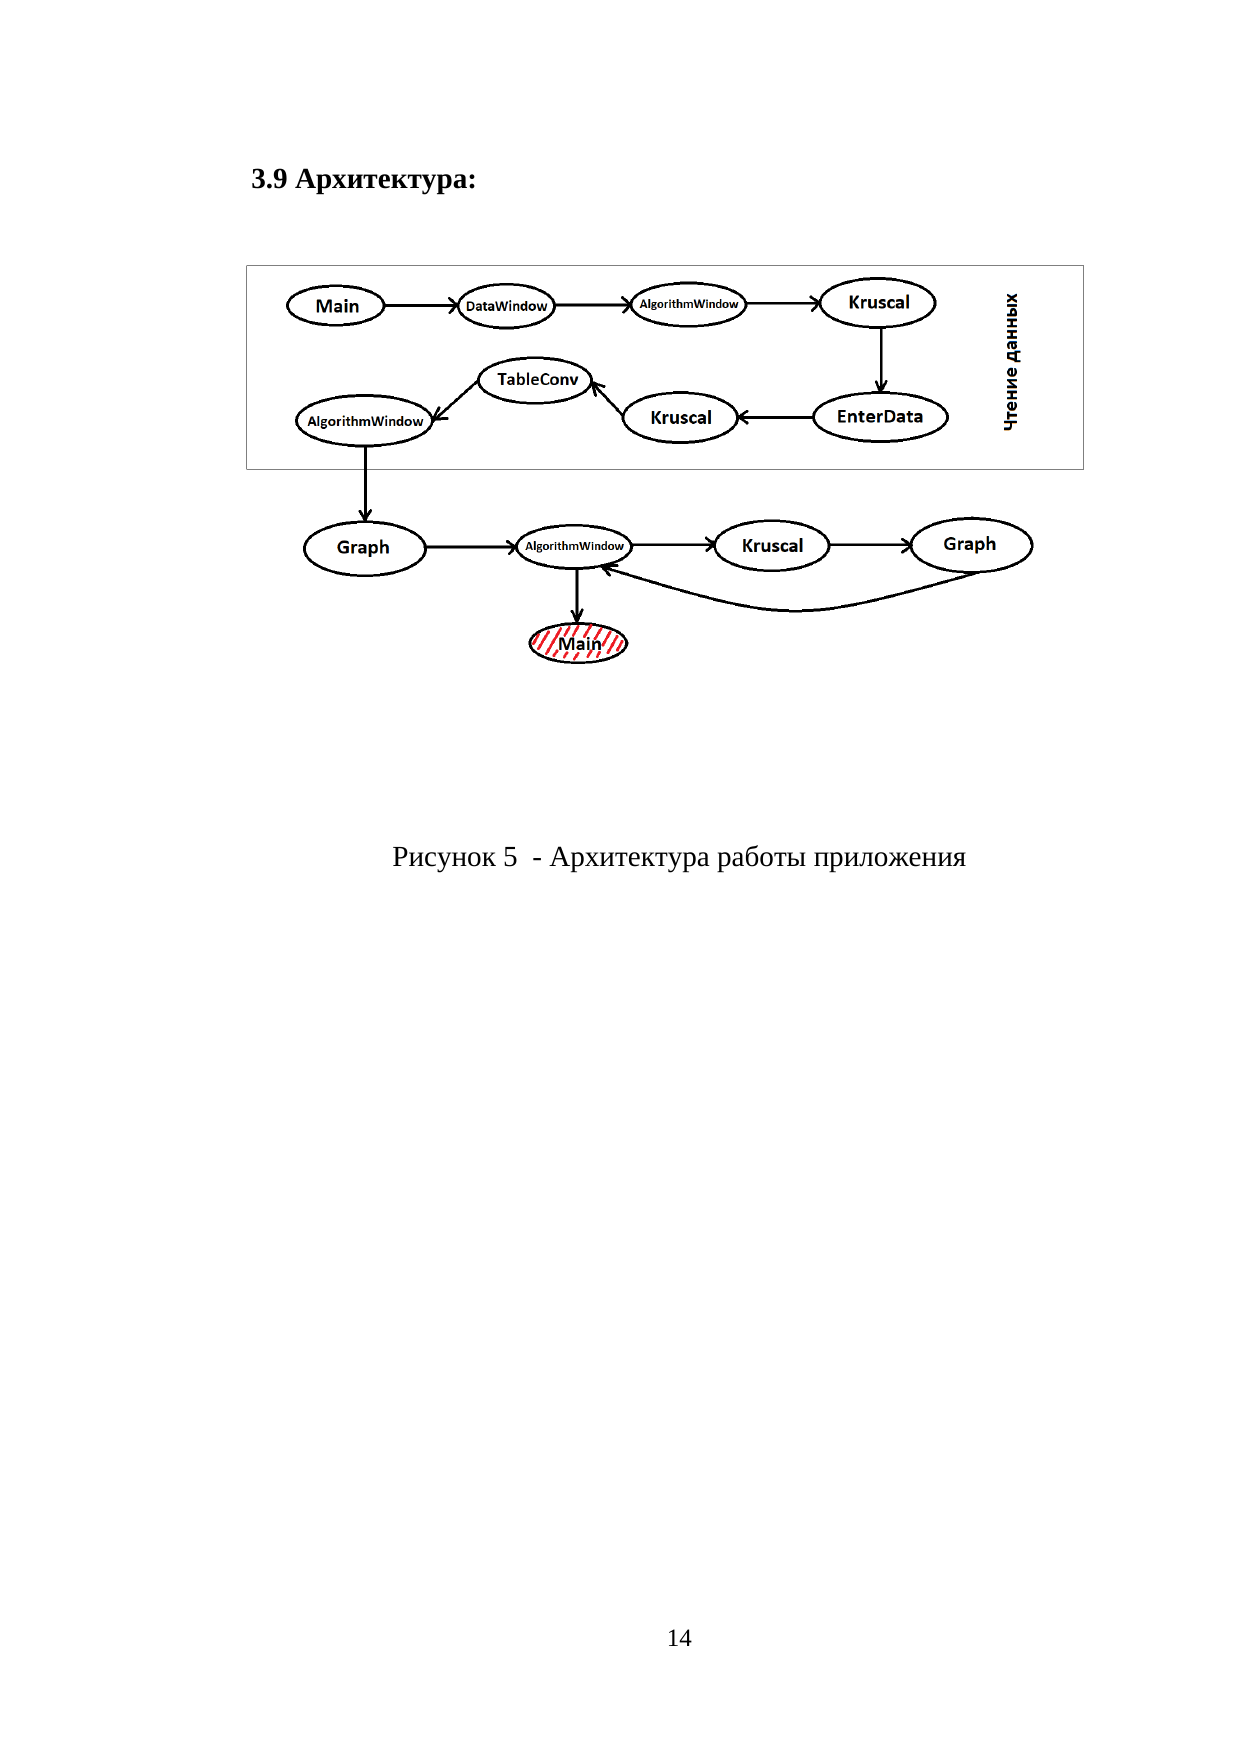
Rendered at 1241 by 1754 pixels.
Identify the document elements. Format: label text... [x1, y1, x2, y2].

text Рисунок 5 - Архитектура работы приложения [177, 823, 1181, 873]
text 3.9 Архитектура: [177, 161, 1181, 195]
picture [177, 251, 1182, 823]
